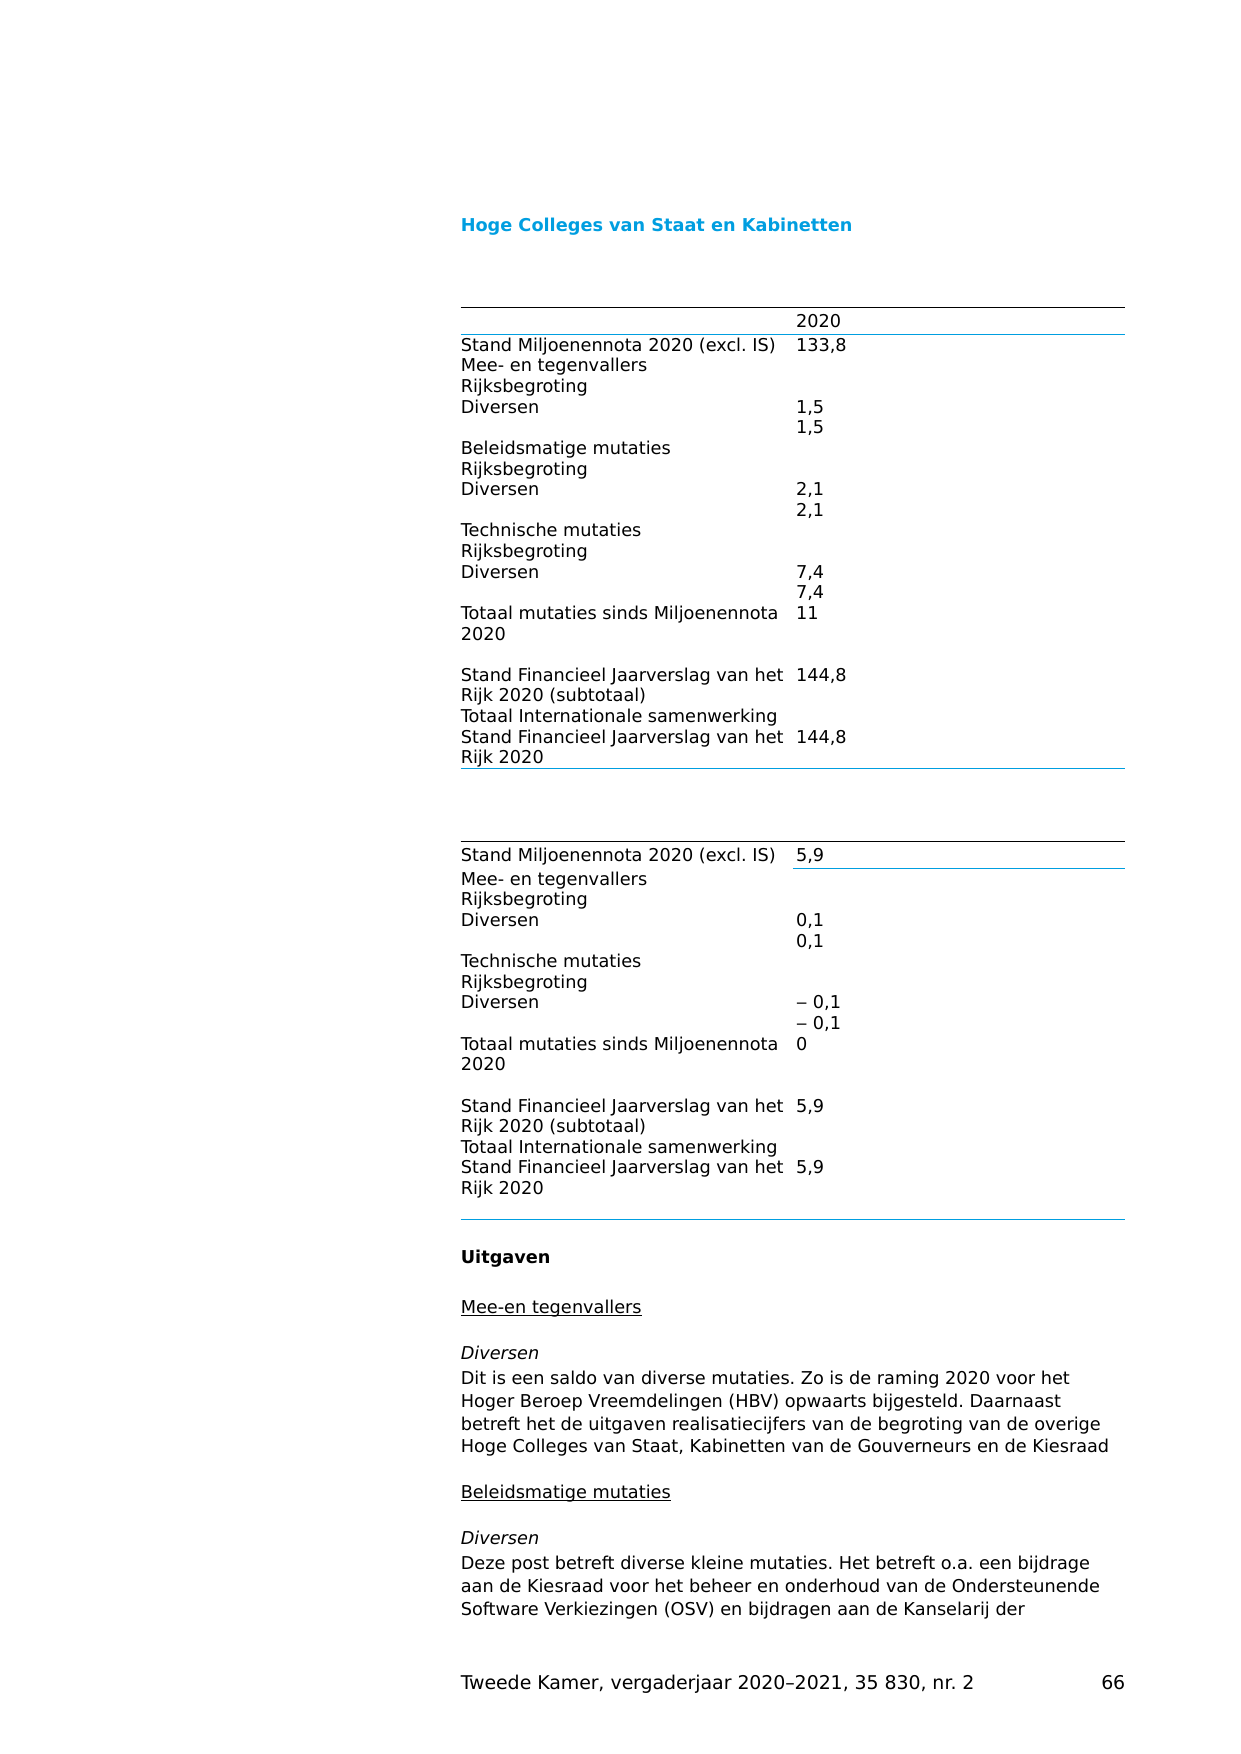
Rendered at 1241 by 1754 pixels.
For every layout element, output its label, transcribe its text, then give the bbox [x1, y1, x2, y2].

table_cell 144,8 [793, 727, 1125, 768]
table_cell [793, 644, 1125, 665]
text Uitgaven [461, 1245, 1125, 1268]
table_cell Rijksbegroting [461, 376, 793, 397]
title Hoge Colleges van Staat en Kabinetten [461, 213, 1125, 236]
table_cell [793, 459, 1125, 479]
table_cell [461, 1199, 793, 1219]
table_cell ‒ 0,1 [793, 1013, 1125, 1034]
table_cell [793, 520, 1125, 541]
table_cell 7,4 [793, 562, 1125, 582]
table_cell [793, 951, 1125, 972]
table_cell [461, 1013, 793, 1034]
table_cell [461, 417, 793, 438]
table_cell Totaal mutaties sinds Miljoenennota 2020 [461, 1034, 793, 1075]
table_cell [793, 541, 1125, 562]
table_cell 5,9 [793, 1158, 1125, 1199]
table_cell [461, 1075, 793, 1096]
table_cell [793, 1199, 1125, 1219]
table_cell 11 [793, 603, 1125, 644]
table_cell Stand Miljoenennota 2020 (excl. IS) [461, 842, 793, 868]
table_cell Diversen [461, 993, 793, 1013]
table_cell 144,8 [793, 665, 1125, 706]
table_cell Stand Financieel Jaarverslag van het Rijk 2020 (subtotaal) [461, 1096, 793, 1137]
text Beleidsmatige mutaties [461, 1480, 1125, 1503]
table_cell 7,4 [793, 582, 1125, 603]
text Dit is een saldo van diverse mutaties. Zo is de raming 2020 voor het Hoger Beroep Vreemdelingen (HBV) opwaarts bijgesteld. Daarnaast betreft het de uitgaven realisatiecijfers van de begroting van de overige Hoge Colleges van Staat, Kabinetten van de Gouverneurs en de Kiesraad [461, 1366, 1125, 1457]
text Diversen [461, 1526, 1125, 1549]
table_header IIB OVERIGE HOGE COLLEGES VAN STAAT, KABINETTEN VAN DE GOUVERNEURS EN DE KIESRAAD: NIET-BELASTINGONTVANGSTEN [461, 793, 1125, 841]
table_cell Stand Financieel Jaarverslag van het Rijk 2020 [461, 1158, 793, 1199]
table_cell [793, 869, 1125, 889]
table_cell Totaal Internationale samenwerking [461, 706, 793, 727]
table_cell 133,8 [793, 335, 1125, 355]
table_cell Technische mutaties [461, 951, 793, 972]
table_cell Rijksbegroting [461, 459, 793, 479]
table_cell [793, 376, 1125, 397]
table_cell [793, 355, 1125, 376]
table_cell 5,9 [793, 842, 1125, 868]
table_cell 2,1 [793, 500, 1125, 520]
table_cell 2020 [793, 308, 1125, 334]
table_cell [793, 706, 1125, 727]
table_cell 0,1 [793, 910, 1125, 931]
table_cell Rijksbegroting [461, 972, 793, 992]
table_cell Stand Financieel Jaarverslag van het Rijk 2020 (subtotaal) [461, 665, 793, 706]
table_cell 1,5 [793, 417, 1125, 438]
table_cell Totaal mutaties sinds Miljoenennota 2020 [461, 603, 793, 644]
table_cell Mee- en tegenvallers [461, 355, 793, 376]
table_header IIB OVERIGE HOGE COLLEGES VAN STAAT, KABINETTEN VAN DE GOUVERNEURS EN DE KIESRAAD: UITGAVEN [461, 259, 1125, 307]
table_cell [461, 931, 793, 951]
table_cell [793, 1137, 1125, 1157]
table_cell [793, 889, 1125, 910]
table_cell 0,1 [793, 931, 1125, 951]
text Mee-en tegenvallers [461, 1295, 1125, 1318]
table_cell 5,9 [793, 1096, 1125, 1137]
table_cell Rijksbegroting [461, 889, 793, 910]
table_cell [461, 644, 793, 665]
table_cell Technische mutaties [461, 520, 793, 541]
table_cell 1,5 [793, 397, 1125, 417]
table_cell Stand Miljoenennota 2020 (excl. IS) [461, 335, 793, 355]
table_cell [461, 582, 793, 603]
table_cell Diversen [461, 562, 793, 582]
table_cell ‒ 0,1 [793, 993, 1125, 1013]
table_cell [461, 500, 793, 520]
table_cell Stand Financieel Jaarverslag van het Rijk 2020 [461, 727, 793, 768]
table_cell 2,1 [793, 479, 1125, 500]
table_cell [461, 308, 793, 334]
table_cell Mee- en tegenvallers [461, 868, 793, 889]
table_cell [793, 972, 1125, 992]
table_cell [793, 1075, 1125, 1096]
table_cell [793, 438, 1125, 458]
table_cell Diversen [461, 479, 793, 500]
table_cell Diversen [461, 397, 793, 417]
table_cell Rijksbegroting [461, 541, 793, 562]
text Diversen [461, 1341, 1125, 1364]
table_cell Totaal Internationale samenwerking [461, 1137, 793, 1157]
table_cell 0 [793, 1034, 1125, 1075]
table_cell Beleidsmatige mutaties [461, 438, 793, 458]
table_cell Diversen [461, 910, 793, 931]
text Deze post betreft diverse kleine mutaties. Het betreft o.a. een bijdrage aan de Kiesraad voor het beheer en onderhoud van de Ondersteunende Software Verkiezingen (OSV) en bijdragen aan de Kanselarij der [461, 1551, 1125, 1620]
